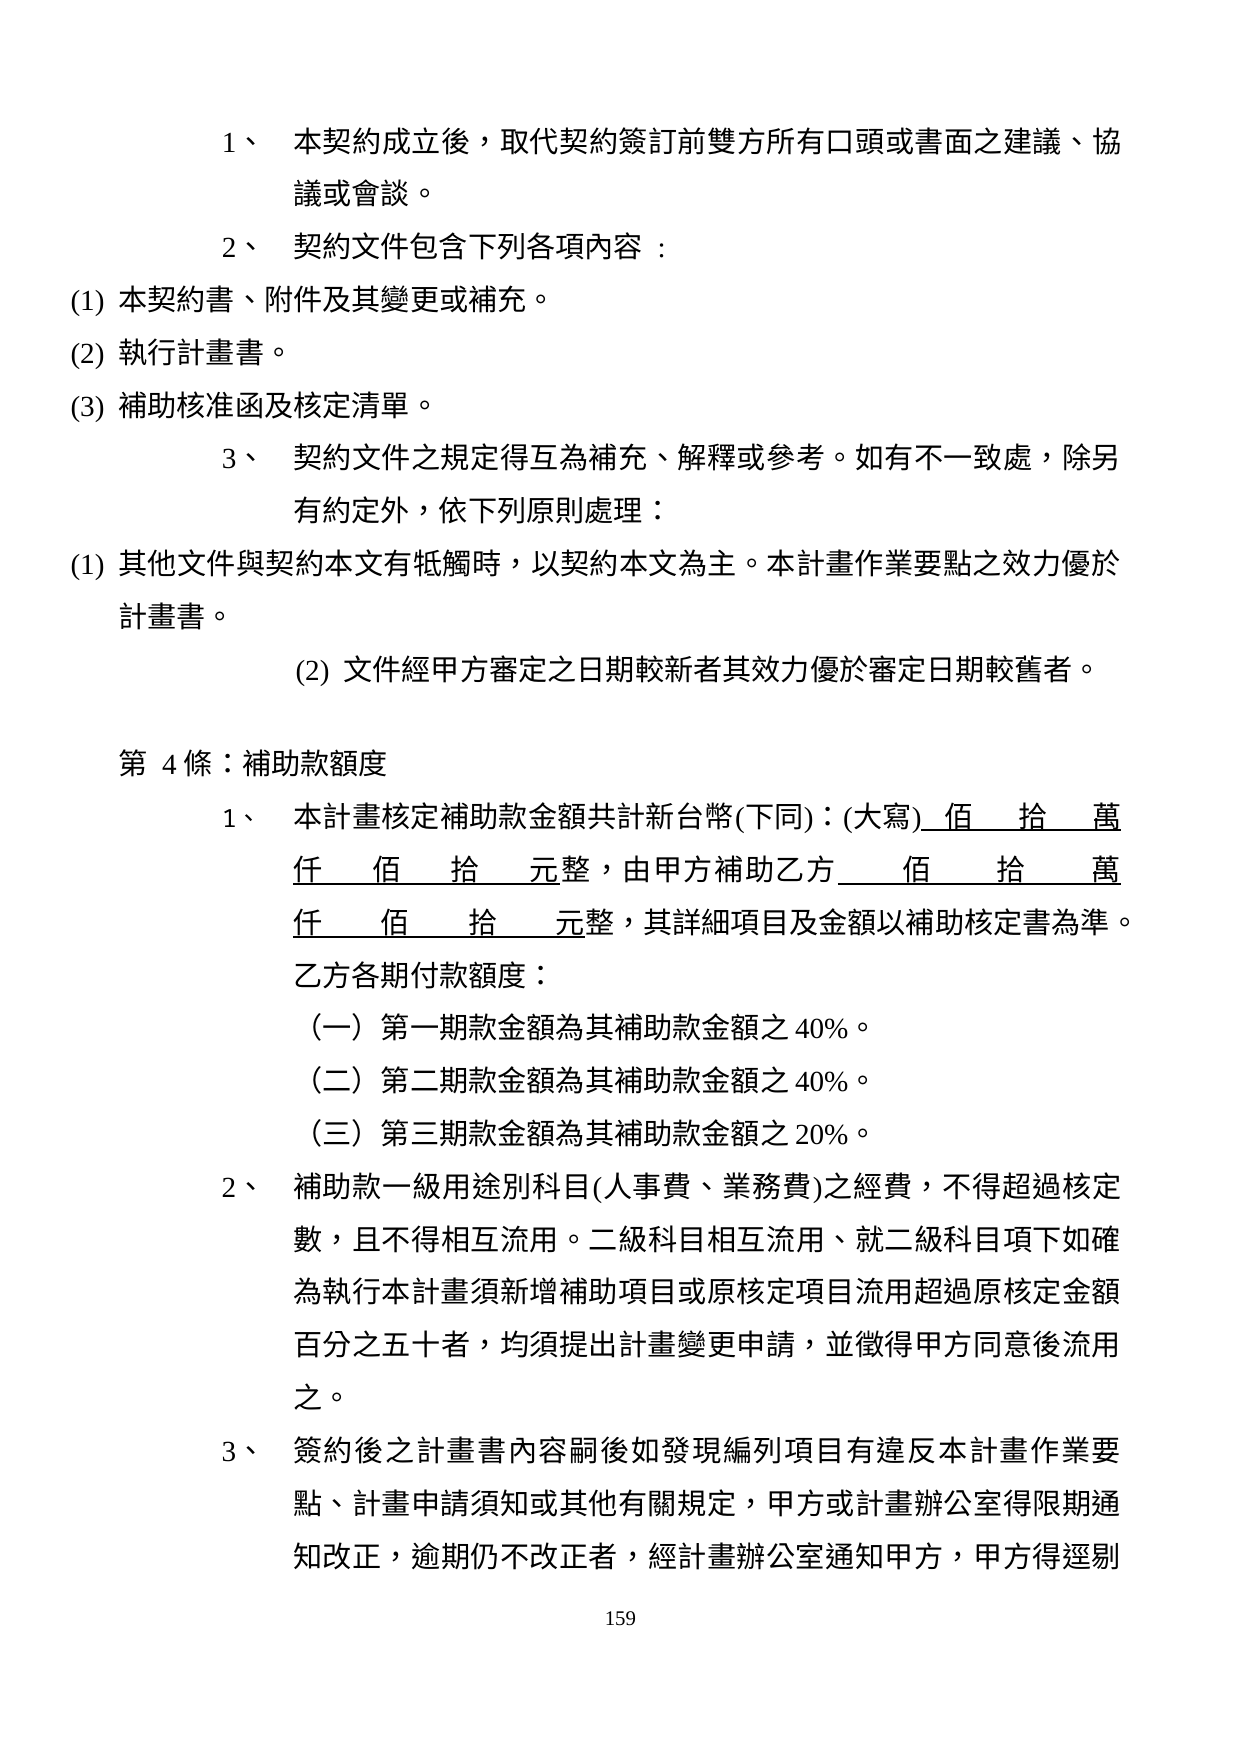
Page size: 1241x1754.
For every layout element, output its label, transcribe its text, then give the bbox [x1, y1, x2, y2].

list 本計畫核定補助款金額共計新台幣(下同)：(大寫) 佰 拾 萬 仟 佰 拾 元整，由甲方補助乙方 佰 拾 萬 仟 佰 拾 元整，其詳細項目及金額以補助核定書為準。 [222, 794, 1122, 942]
list 文件經甲方審定之日期較新者其效力優於審定日期較舊者。 [295, 646, 1122, 688]
text （二）第二期款金額為其補助款金額之40%。 [293, 1058, 1122, 1100]
text 第 4 條：補助款額度 [118, 741, 1122, 783]
text 乙方各期付款額度： [293, 952, 1122, 994]
list 執行計畫書。 [70, 329, 1122, 372]
list 契約文件之規定得互為補充、解釋或參考。如有不一致處，除另有約定外，依下列原則處理： [222, 435, 1122, 530]
list 契約文件包含下列各項內容 : [222, 224, 1122, 266]
list 補助核准函及核定清單。 [70, 382, 1122, 424]
text （三）第三期款金額為其補助款金額之20%。 [293, 1111, 1122, 1153]
list 其他文件與契約本文有牴觸時，以契約本文為主。本計畫作業要點之效力優於計畫書。 [70, 541, 1122, 636]
list 簽約後之計畫書內容嗣後如發現編列項目有違反本計畫作業要點、計畫申請須知或其他有關規定，甲方或計畫辦公室得限期通知改正，逾期仍不改正者，經計畫辦公室通知甲方，甲方得逕剔 [221, 1427, 1122, 1575]
text （一）第一期款金額為其補助款金額之40%。 [293, 1005, 1122, 1047]
list 本契約書、附件及其變更或補充。 [70, 277, 1122, 319]
list 補助款一級用途別科目(人事費、業務費)之經費，不得超過核定數，且不得相互流用。二級科目相互流用、就二級科目項下如確為執行本計畫須新增補助項目或原核定項目流用超過原核定金額百分之五十者，均須提出計畫變更申請，並徵得甲方同意後流用之。 [221, 1163, 1122, 1417]
list 本契約成立後，取代契約簽訂前雙方所有口頭或書面之建議、協議或會談。 [222, 118, 1122, 213]
